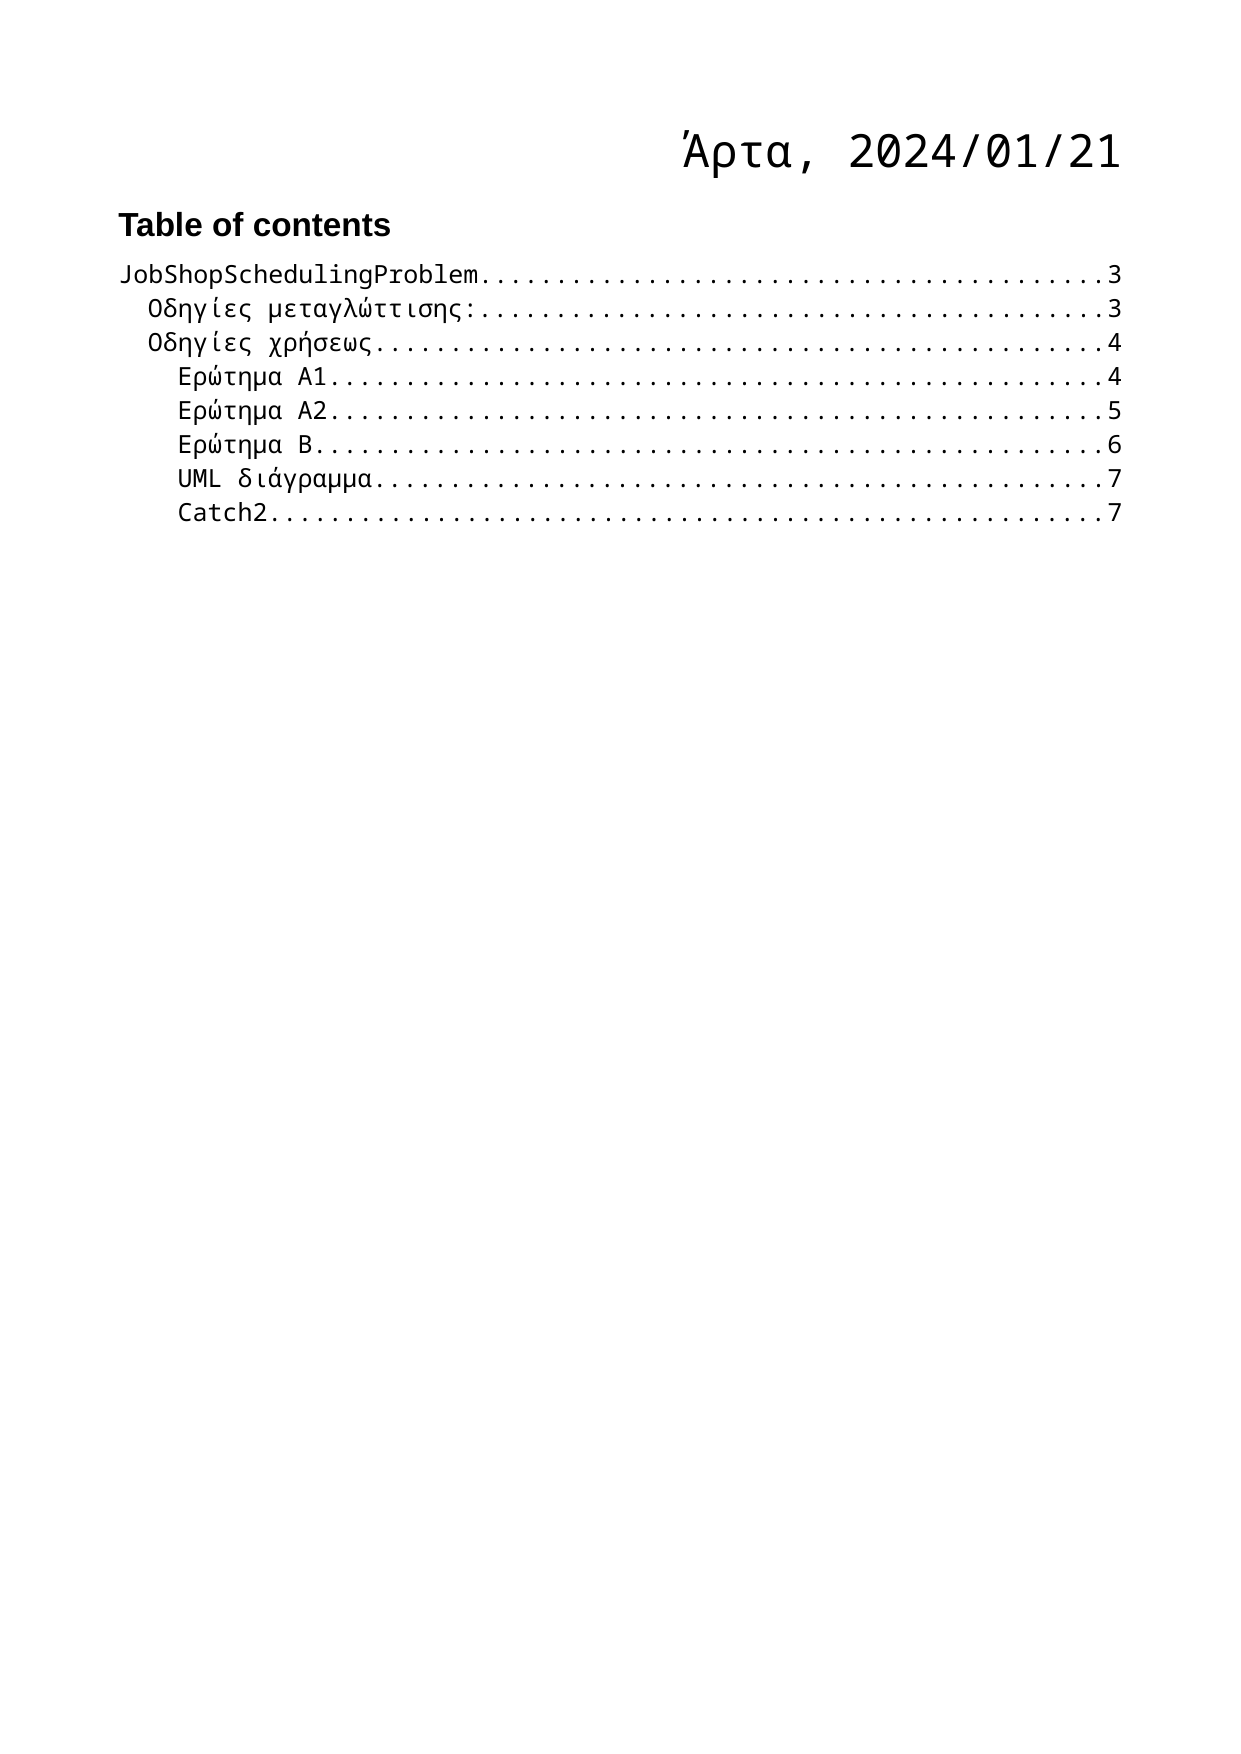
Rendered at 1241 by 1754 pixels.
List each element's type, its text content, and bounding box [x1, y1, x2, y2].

subtitle Table of contents [118, 206, 1122, 244]
text Οδηγίες μεταγλώττισης: 3 [148, 291, 1122, 324]
text Ερώτημα Α2 5 [177, 393, 1122, 427]
text Ερώτημα Α1 4 [177, 359, 1122, 393]
text JobShopSchedulingProblem 3 [118, 256, 1122, 291]
text Άρτα, 2024/01/21 [118, 118, 1122, 181]
text Οδηγίες χρήσεως 4 [148, 324, 1122, 359]
text Ερώτημα Β 6 [177, 427, 1122, 461]
text UML διάγραμμα 7 [177, 461, 1122, 495]
text Catch2 7 [177, 495, 1122, 529]
